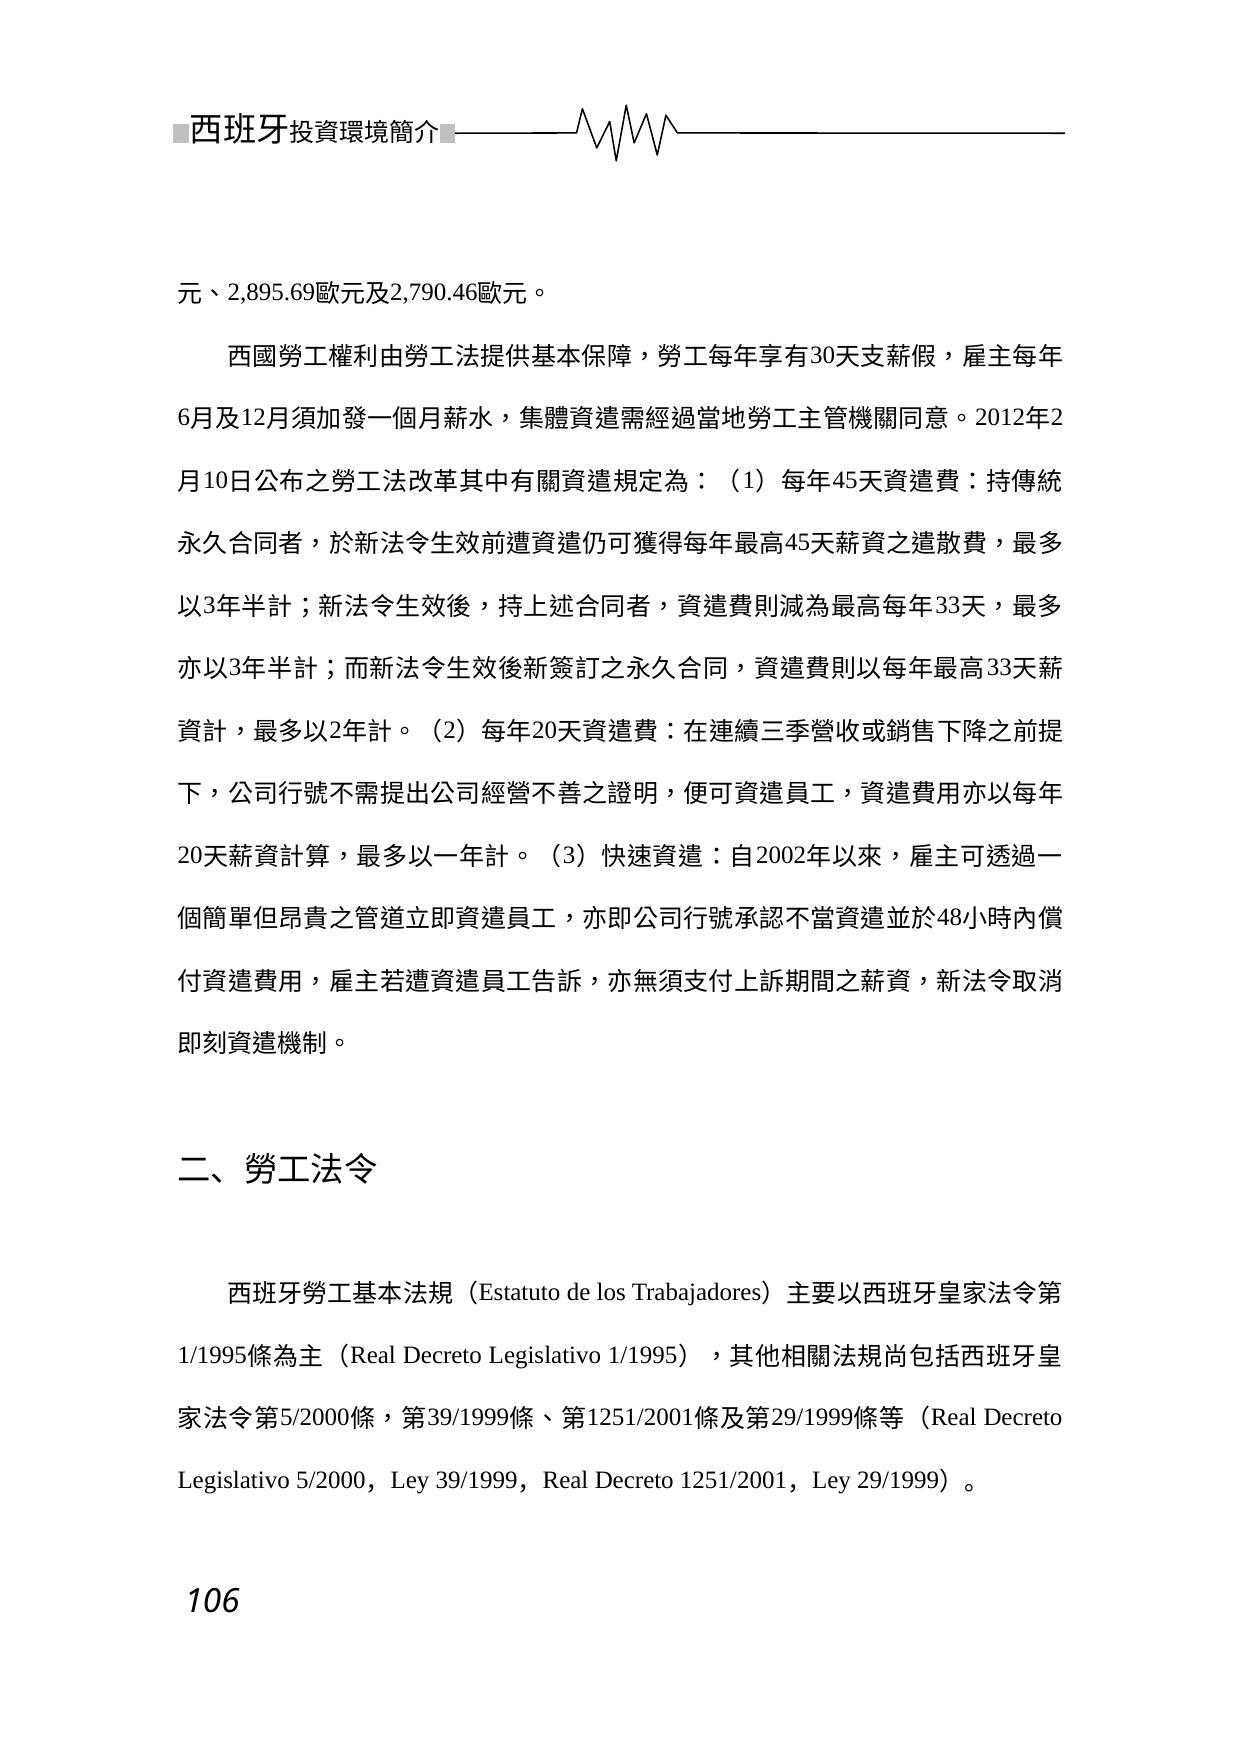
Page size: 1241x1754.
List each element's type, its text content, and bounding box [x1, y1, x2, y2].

text 二、勞工法令 [177, 1125, 1063, 1188]
text 西國勞工權利由勞工法提供基本保障，勞工每年享有30天支薪假，雇主每年6月及12月須加發一個月薪水，集體資遣需經過當地勞工主管機關同意。2012年2月10日公布之勞工法改革其中有關資遣規定為：（1）每年45天資遣費：持傳統永久合同者，於新法令生效前遭資遣仍可獲得每年最高45天薪資之遣散費，最多以3年半計；新法令生效後，持上述合同者，資遣費則減為最高每年33天，最多亦以3年半計；而新法令生效後新簽訂之永久合同，資遣費則以每年最高33天薪資計，最多以2年計。（2）每年20天資遣費：在連續三季營收或銷售下降之前提下，公司行號不需提出公司經營不善之證明，便可資遣員工，資遣費用亦以每年20天薪資計算，最多以一年計。（3）快速資遣：自2002年以來，雇主可透過一個簡單但昂貴之管道立即資遣員工，亦即公司行號承認不當資遣並於48小時內償付資遣費用，雇主若遭資遣員工告訴，亦無須支付上訴期間之薪資，新法令取消即刻資遣機制。 [177, 313, 1063, 1063]
text 西班牙勞工基本法規（Estatuto de los Trabajadores）主要以西班牙皇家法令第1/1995條為主（Real Decreto Legislativo 1/1995），其他相關法規尚包括西班牙皇家法令第5/2000條，第39/1999條、第1251/2001條及第29/1999條等（Real Decreto Legislativo 5/2000，Ley 39/1999，Real Decreto 1251/2001，Ley 29/1999）。 [177, 1250, 1063, 1500]
text 元、2,895.69歐元及2,790.46歐元。 [177, 250, 1063, 313]
